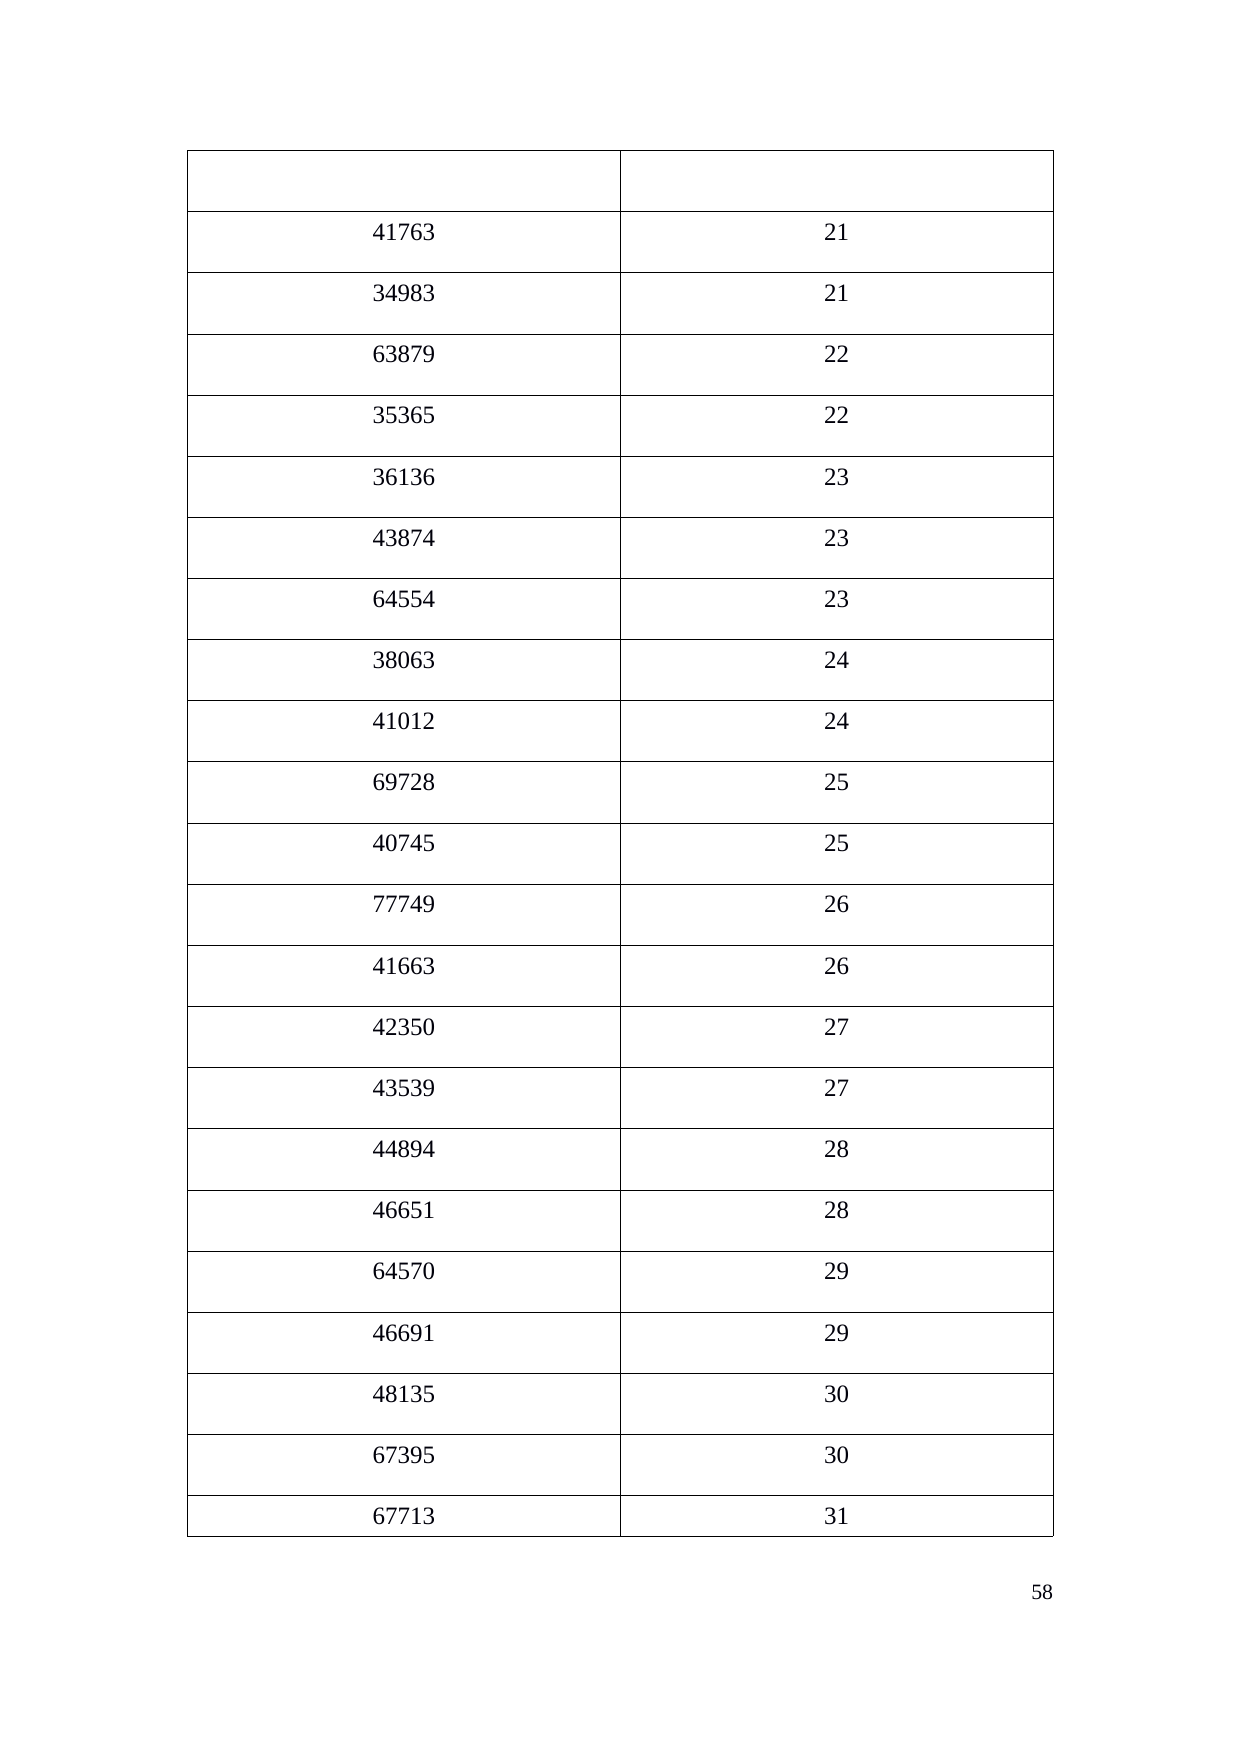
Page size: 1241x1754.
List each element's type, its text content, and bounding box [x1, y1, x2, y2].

table_cell 43874 [188, 518, 620, 578]
table_cell [621, 151, 1053, 211]
table_cell 36136 [188, 457, 620, 517]
table_cell 46691 [188, 1313, 620, 1373]
table_cell 28 [621, 1129, 1053, 1189]
table_cell 23 [621, 457, 1053, 517]
table_cell 35365 [188, 396, 620, 456]
table_cell 77749 [188, 885, 620, 945]
table_cell 22 [621, 396, 1053, 456]
table_cell 44894 [188, 1129, 620, 1189]
table_cell 64554 [188, 579, 620, 639]
table_cell 21 [621, 273, 1053, 333]
table_cell 63879 [188, 335, 620, 394]
table_cell 64570 [188, 1252, 620, 1312]
table_cell 29 [621, 1252, 1053, 1312]
table_cell 30 [621, 1435, 1053, 1495]
table_cell 40745 [188, 824, 620, 884]
table_cell 26 [621, 946, 1053, 1006]
table_cell 67713 [188, 1496, 620, 1536]
table_cell 41663 [188, 946, 620, 1006]
table_cell 41763 [188, 212, 620, 272]
table_cell 24 [621, 701, 1053, 761]
table_cell 23 [621, 518, 1053, 578]
table_cell 21 [621, 212, 1053, 272]
table_cell 26 [621, 885, 1053, 945]
table_cell 41012 [188, 701, 620, 761]
table_cell 69728 [188, 762, 620, 823]
table_cell 38063 [188, 640, 620, 700]
table_cell 31 [621, 1496, 1053, 1536]
table_cell 42350 [188, 1007, 620, 1067]
table_cell 23 [621, 579, 1053, 639]
table_cell [188, 151, 620, 211]
table_cell 30 [621, 1374, 1053, 1434]
table_cell 48135 [188, 1374, 620, 1434]
table_cell 34983 [188, 273, 620, 333]
table_cell 25 [621, 762, 1053, 823]
table_cell 25 [621, 824, 1053, 884]
table_cell 29 [621, 1313, 1053, 1373]
table_cell 27 [621, 1007, 1053, 1067]
table_cell 67395 [188, 1435, 620, 1495]
table_cell 43539 [188, 1068, 620, 1128]
table_cell 27 [621, 1068, 1053, 1128]
table_cell 24 [621, 640, 1053, 700]
table_cell 28 [621, 1191, 1053, 1251]
table_cell 22 [621, 335, 1053, 394]
table_cell 46651 [188, 1191, 620, 1251]
